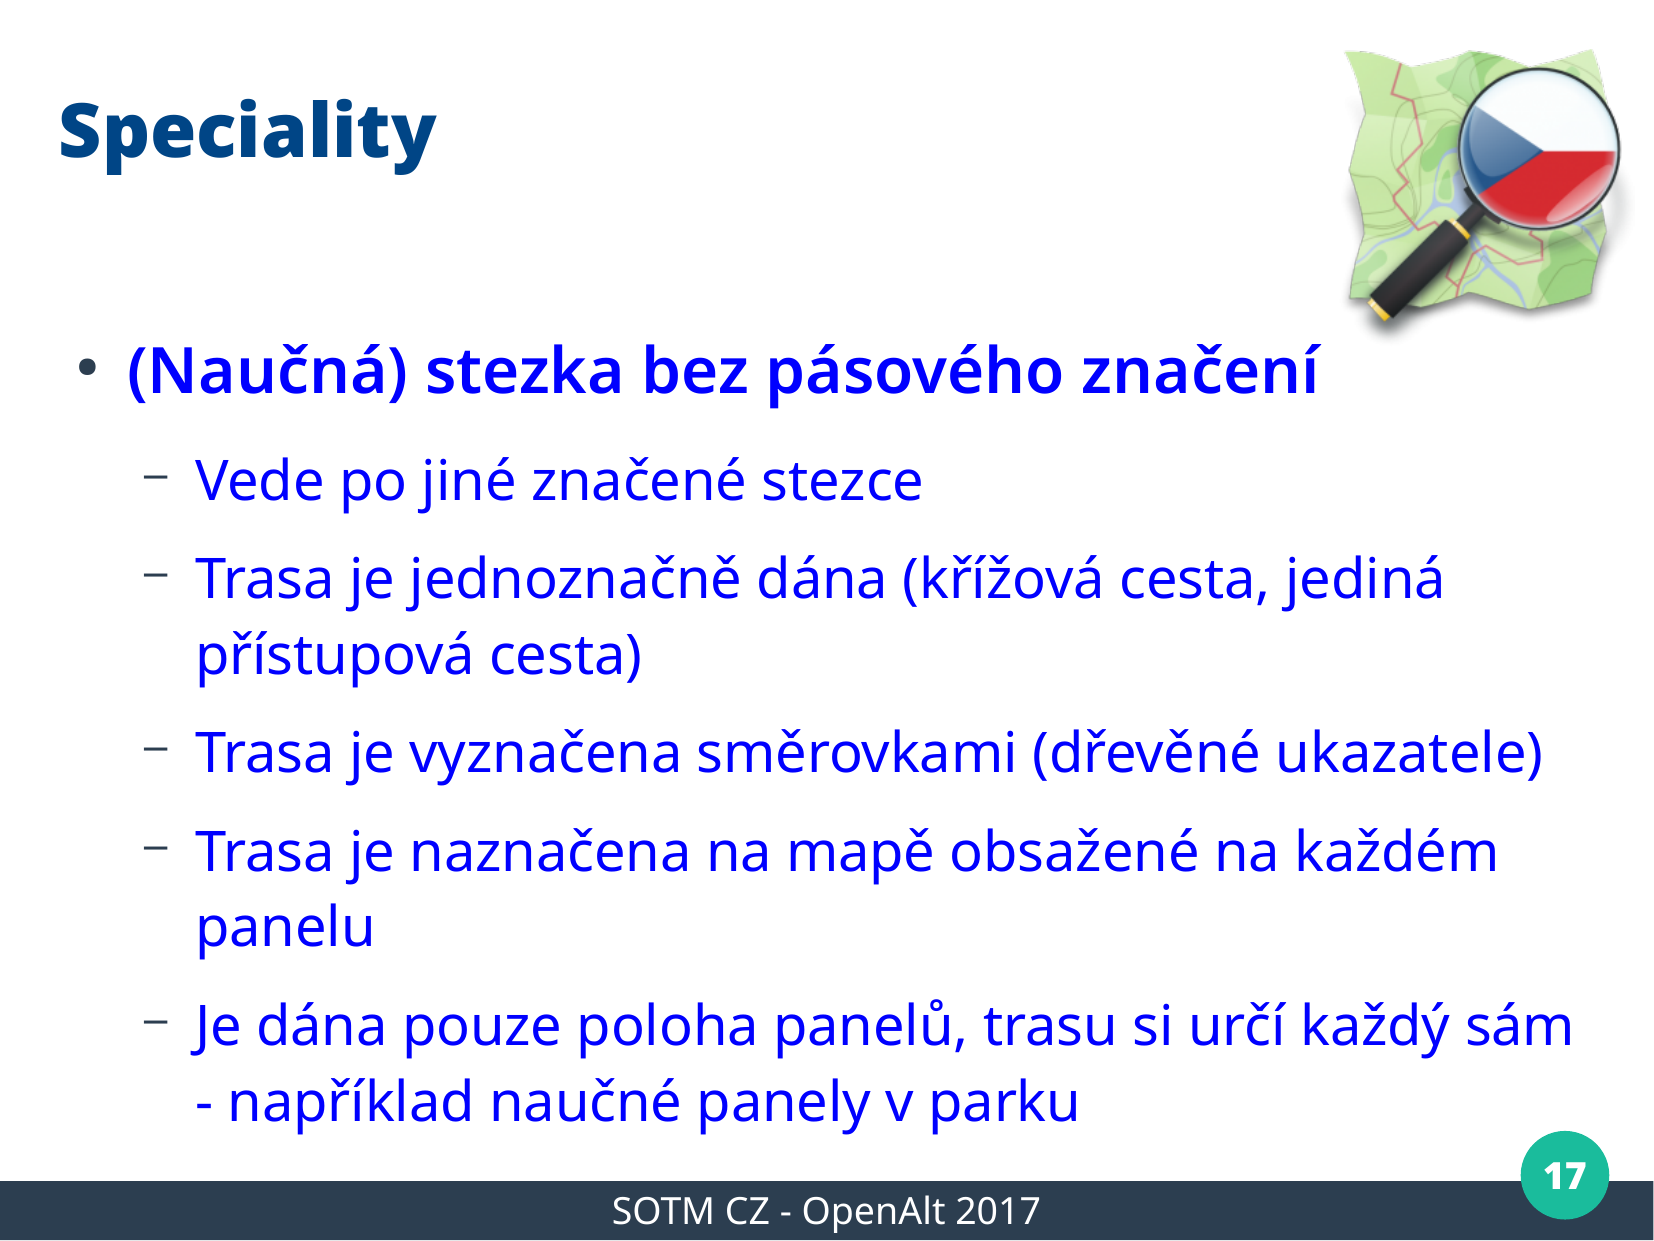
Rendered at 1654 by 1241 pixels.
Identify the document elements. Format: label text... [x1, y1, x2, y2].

picture [1334, 49, 1635, 350]
list (Naučná) stezka bez pásového značení Vede po jiné značené stezce Trasa je jednoznačně dána (křížová cesta, jediná přístupová cesta) Trasa je vyznačena směrovkami (dřevěné ukazatele) Trasa je naznačena na mapě obsažené na každém panelu Je dána pouze poloha panelů, trasu si určí každý sám - například naučné panely v parku [59, 324, 1595, 1152]
title Speciality [59, 49, 1347, 207]
